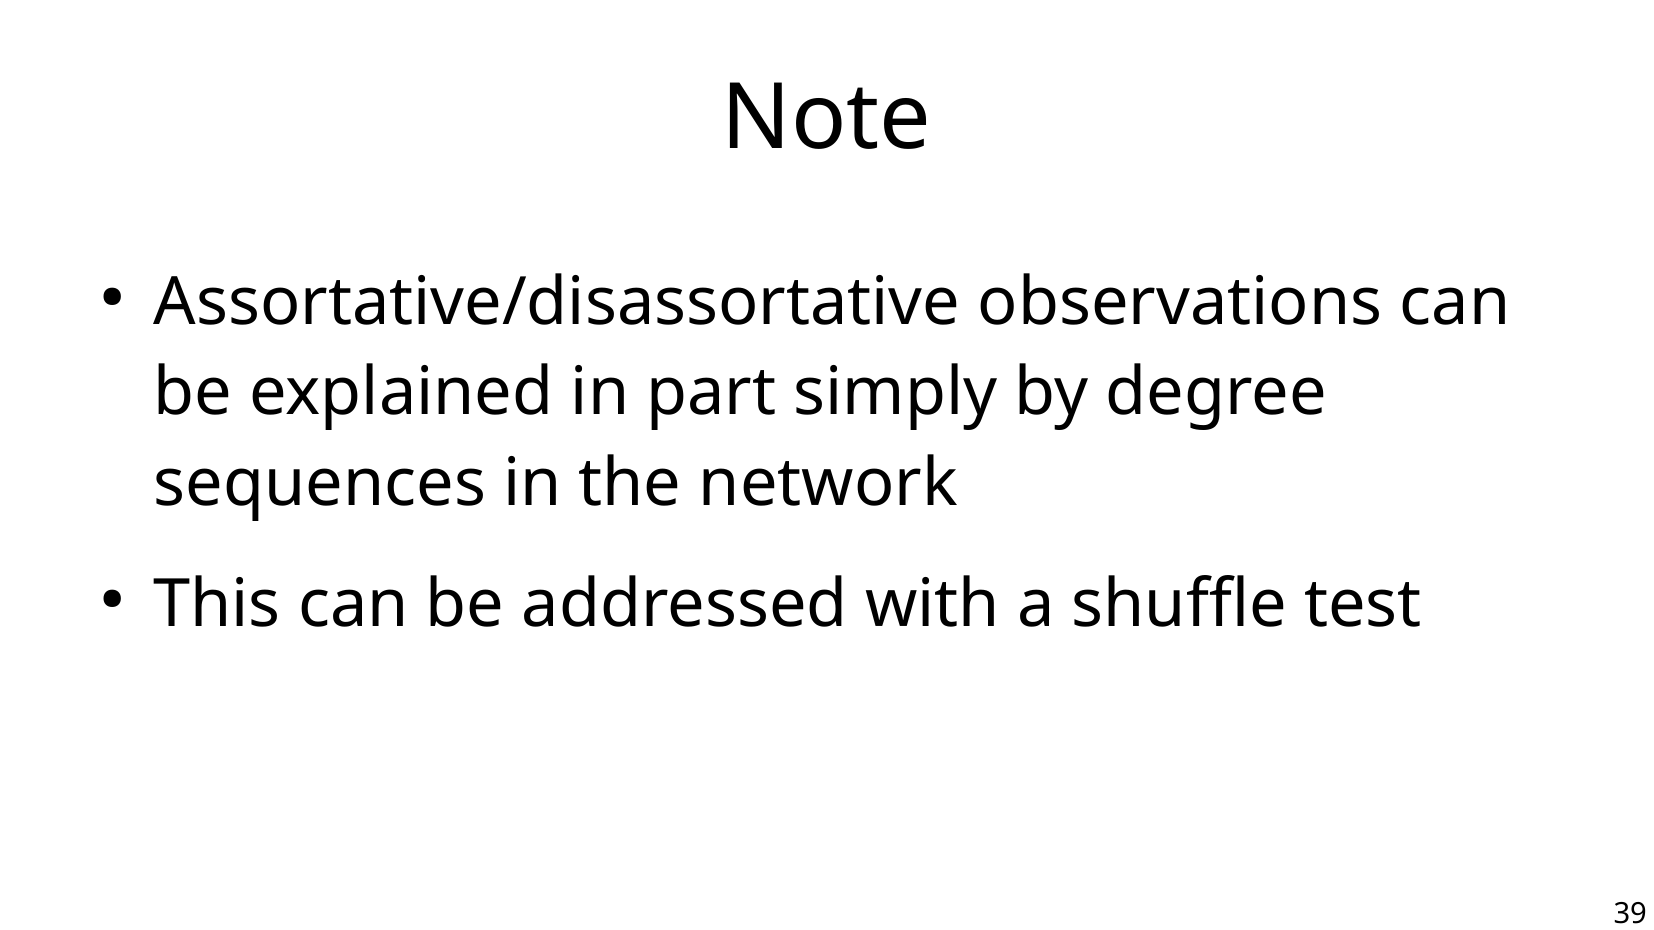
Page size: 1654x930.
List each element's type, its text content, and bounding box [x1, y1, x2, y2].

title Note [82, 1, 1571, 225]
list Assortative/disassortative observations can be explained in part simply by degree sequences in the network This can be addressed with a shuffle test [82, 252, 1571, 793]
